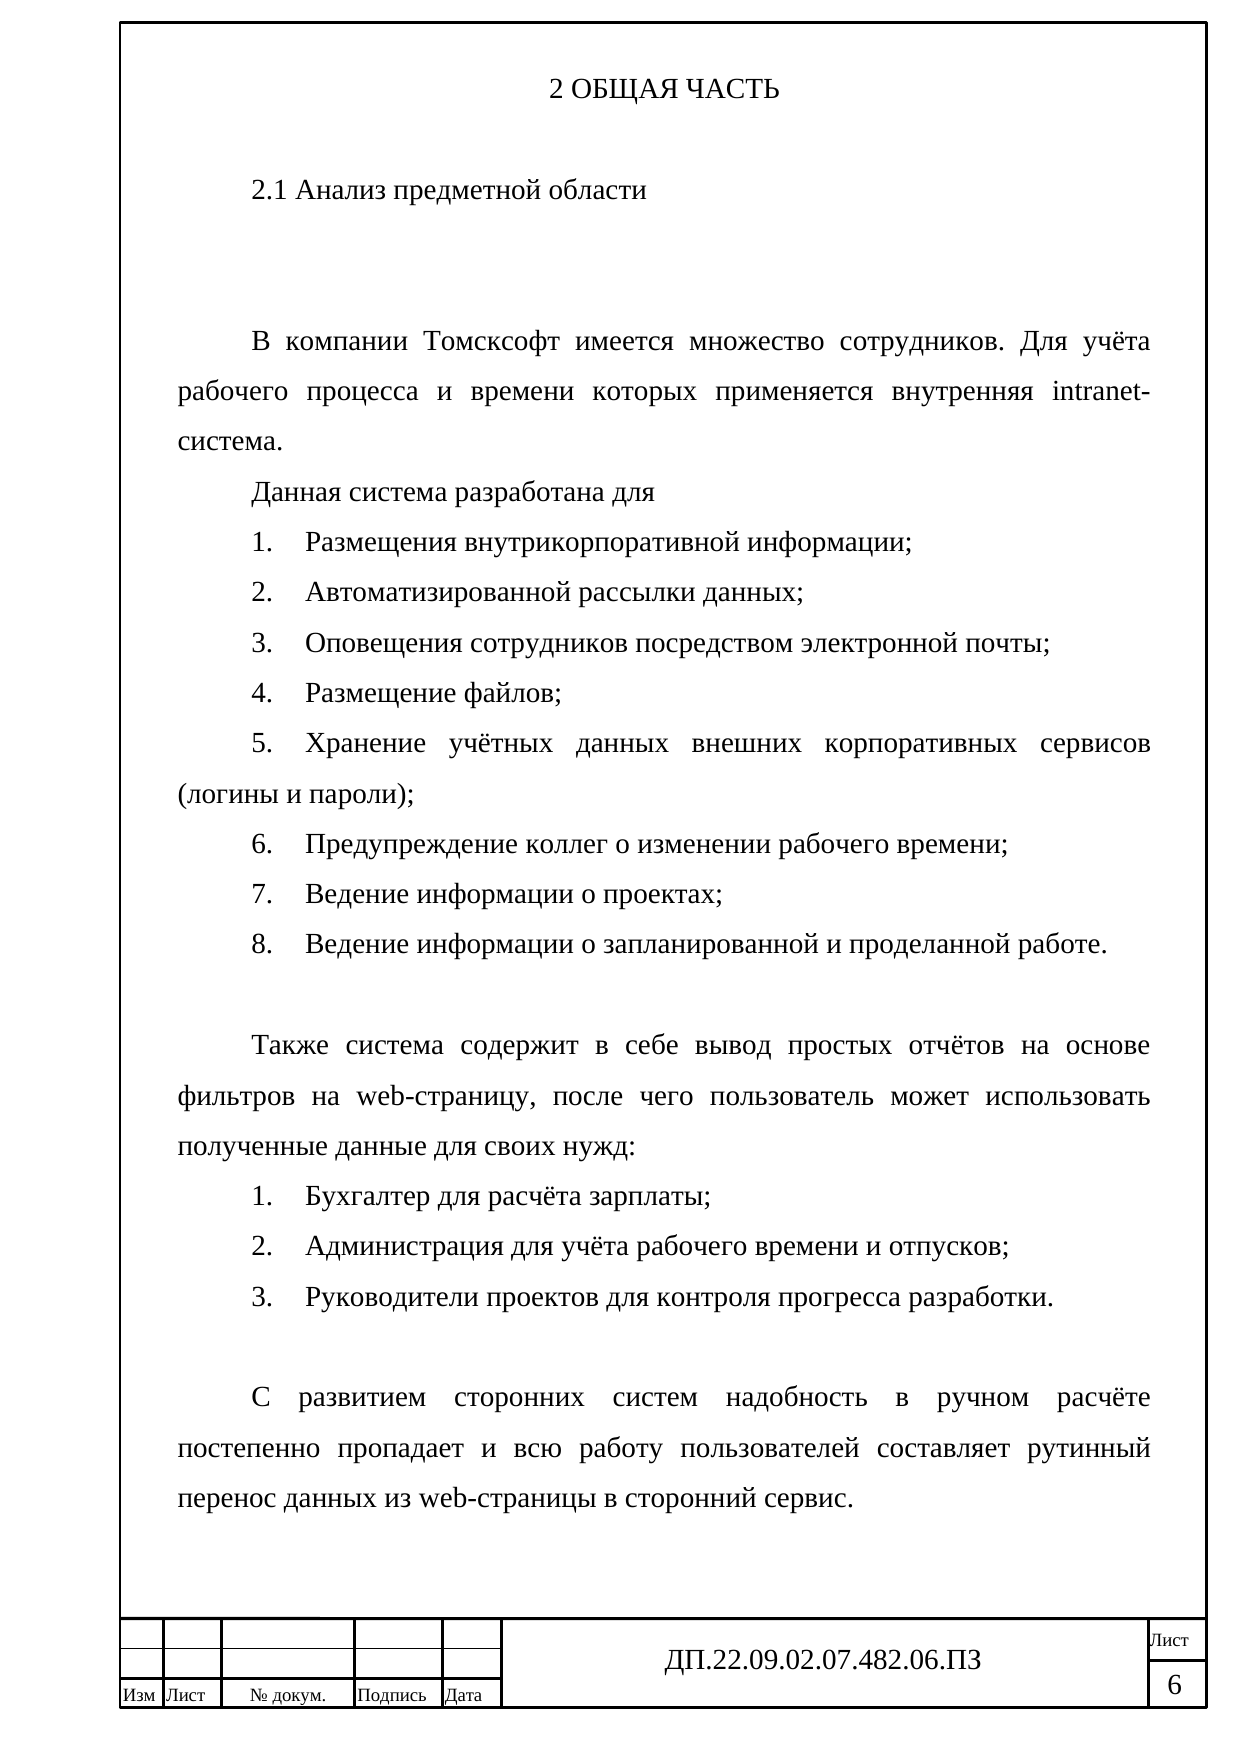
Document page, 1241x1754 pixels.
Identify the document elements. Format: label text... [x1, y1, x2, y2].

text В компании Томсксофт имеется множество сотрудников. Для учёта рабочего процесса и времени которых применяется внутренняя intranet-система. [177, 323, 1152, 457]
subtitle ОБЩАЯ ЧАСТЬ [177, 71, 1152, 105]
list Оповещения сотрудников посредством электронной почты; [177, 625, 1152, 658]
text Также система содержит в себе вывод простых отчётов на основе фильтров на web-страницу, после чего пользователь может использовать полученные данные для своих нужд: [177, 1027, 1152, 1161]
text Данная система разработана для [177, 474, 1152, 507]
text С развитием сторонних систем надобность в ручном расчёте постепенно пропадает и всю работу пользователей составляет рутинный перенос данных из web-страницы в сторонний сервис. [177, 1379, 1152, 1514]
list Размещение файлов; [177, 675, 1152, 709]
subtitle Анализ предметной области [177, 172, 1152, 206]
list Предупреждение коллег о изменении рабочего времени; [177, 826, 1152, 859]
list Ведение информации о запланированной и проделанной работе. [177, 927, 1152, 960]
list Хранение учётных данных внешних корпоративных сервисов (логины и пароли); [177, 725, 1152, 809]
list Размещения внутрикорпоративной информации; [177, 524, 1152, 558]
list Автоматизированной рассылки данных; [177, 574, 1152, 608]
list Ведение информации о проектах; [177, 876, 1152, 910]
list Бухгалтер для расчёта зарплаты; [177, 1178, 1152, 1212]
list Руководители проектов для контроля прогресса разработки. [177, 1279, 1152, 1312]
list Администрация для учёта рабочего времени и отпусков; [177, 1228, 1152, 1262]
